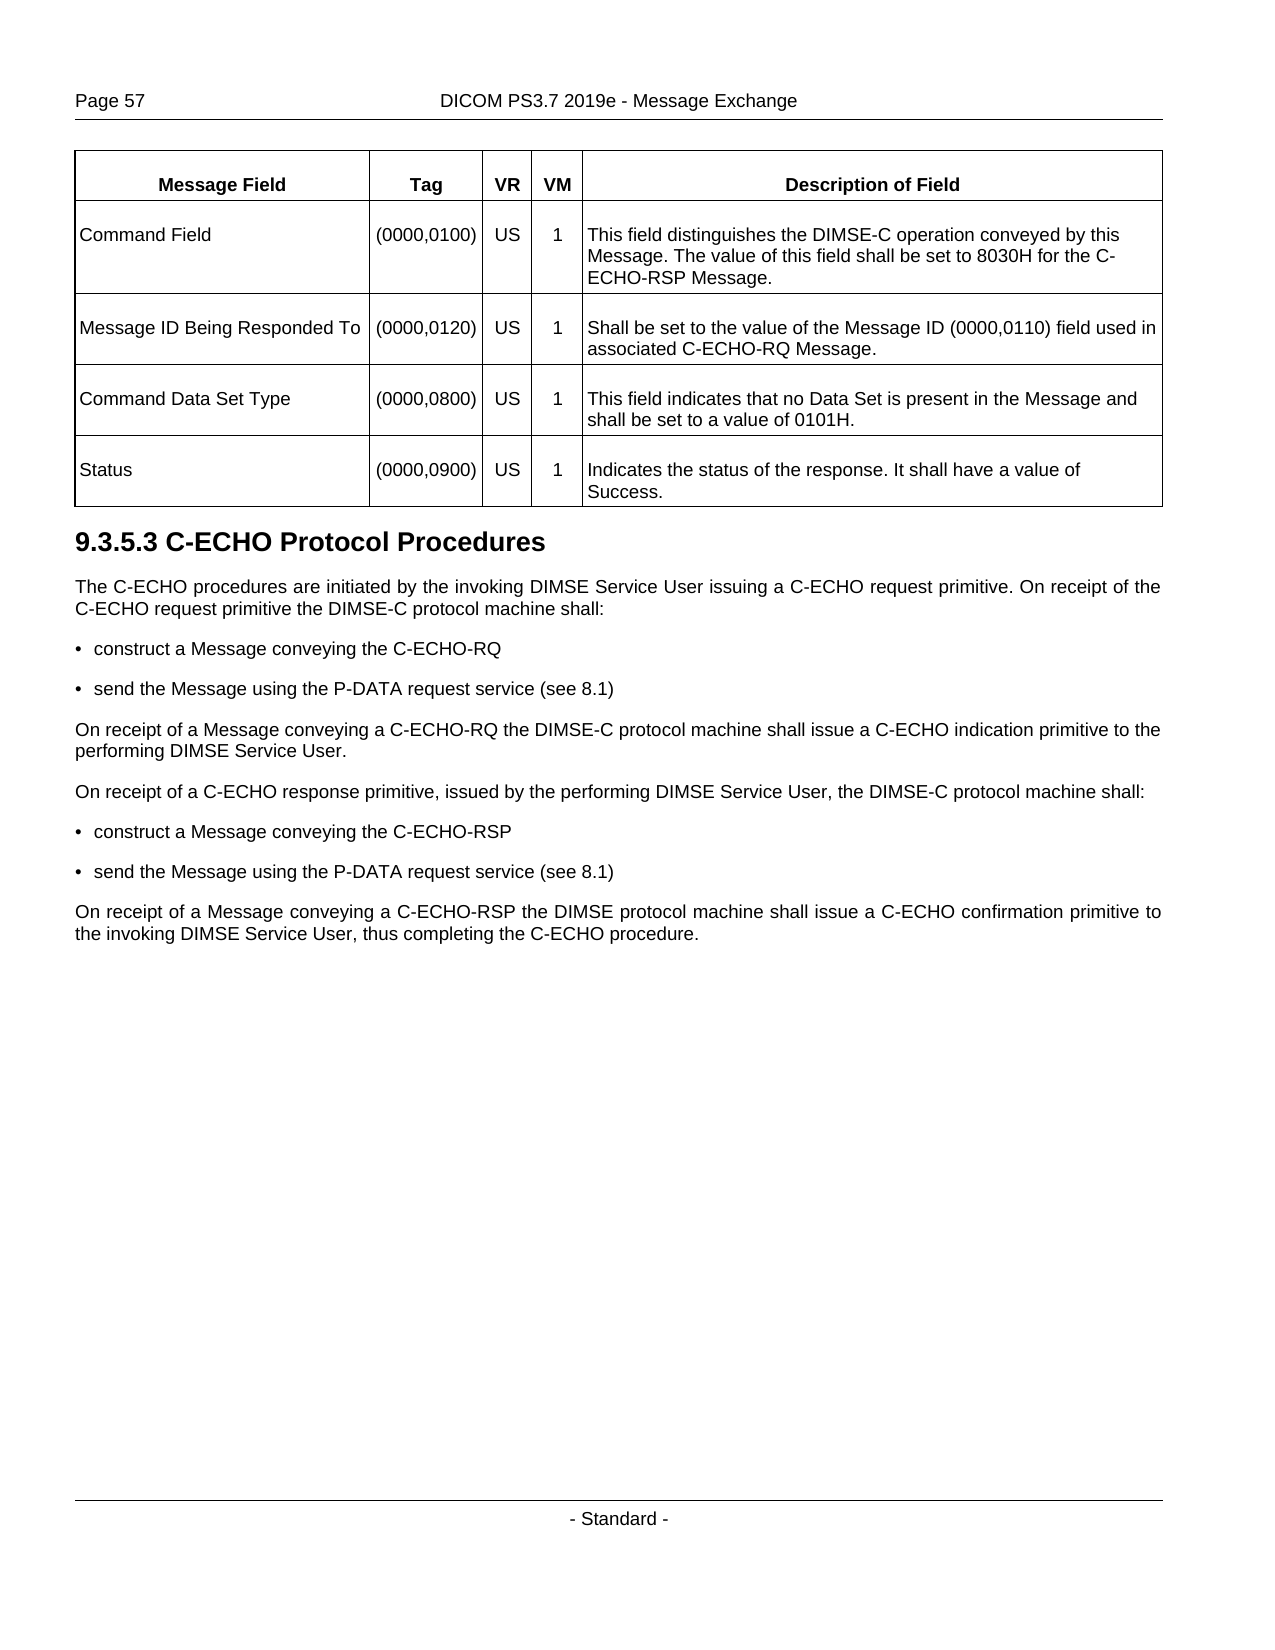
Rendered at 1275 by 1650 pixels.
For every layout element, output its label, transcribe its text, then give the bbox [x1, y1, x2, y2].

text 9.3.5.3 C-ECHO Protocol Procedures [75, 526, 1162, 557]
table_header Message Field [76, 151, 369, 200]
text • construct a Message conveying the C-ECHO-RSP [75, 821, 1162, 842]
table_cell This field distinguishes the DIMSE-C operation conveyed by this Message. The value of this field shall be set to 8030H for the C-ECHO-RSP Message. [583, 201, 1162, 292]
text The C-ECHO procedures are initiated by the invoking DIMSE Service User issuing a C-ECHO request primitive. On receipt of the C-ECHO request primitive the DIMSE-C protocol machine shall: [75, 576, 1162, 619]
table_cell (0000,0100) [370, 201, 482, 292]
table_cell Indicates the status of the response. It shall have a value of Success. [583, 436, 1162, 506]
table_cell US [483, 436, 531, 506]
table_cell Command Data Set Type [76, 365, 369, 435]
table_header Description of Field [583, 151, 1162, 200]
table_cell Shall be set to the value of the Message ID (0000,0110) field used in associated C-ECHO-RQ Message. [583, 294, 1162, 364]
table_cell US [483, 201, 531, 292]
table_cell Command Field [76, 201, 369, 292]
table_cell Status [76, 436, 369, 506]
table_cell Message ID Being Responded To [76, 294, 369, 364]
table_header VM [532, 151, 582, 200]
table_cell US [483, 365, 531, 435]
text On receipt of a Message conveying a C-ECHO-RQ the DIMSE-C protocol machine shall issue a C-ECHO indication primitive to the performing DIMSE Service User. [75, 718, 1162, 762]
table_header Tag [370, 151, 482, 200]
table_cell (0000,0120) [370, 294, 482, 364]
table_cell 1 [532, 365, 582, 435]
table_cell 1 [532, 436, 582, 506]
table_cell 1 [532, 201, 582, 292]
table_cell (0000,0800) [370, 365, 482, 435]
text • send the Message using the P-DATA request service (see 8.1) [75, 678, 1162, 700]
table_cell (0000,0900) [370, 436, 482, 506]
text • send the Message using the P-DATA request service (see 8.1) [75, 861, 1162, 883]
table_header VR [483, 151, 531, 200]
table_cell This field indicates that no Data Set is present in the Message and shall be set to a value of 0101H. [583, 365, 1162, 435]
table_cell US [483, 294, 531, 364]
table_cell 1 [532, 294, 582, 364]
text • construct a Message conveying the C-ECHO-RQ [75, 638, 1162, 659]
text On receipt of a C-ECHO response primitive, issued by the performing DIMSE Service User, the DIMSE-C protocol machine shall: [75, 780, 1162, 802]
text On receipt of a Message conveying a C-ECHO-RSP the DIMSE protocol machine shall issue a C-ECHO confirmation primitive to the invoking DIMSE Service User, thus completing the C-ECHO procedure. [75, 901, 1162, 944]
